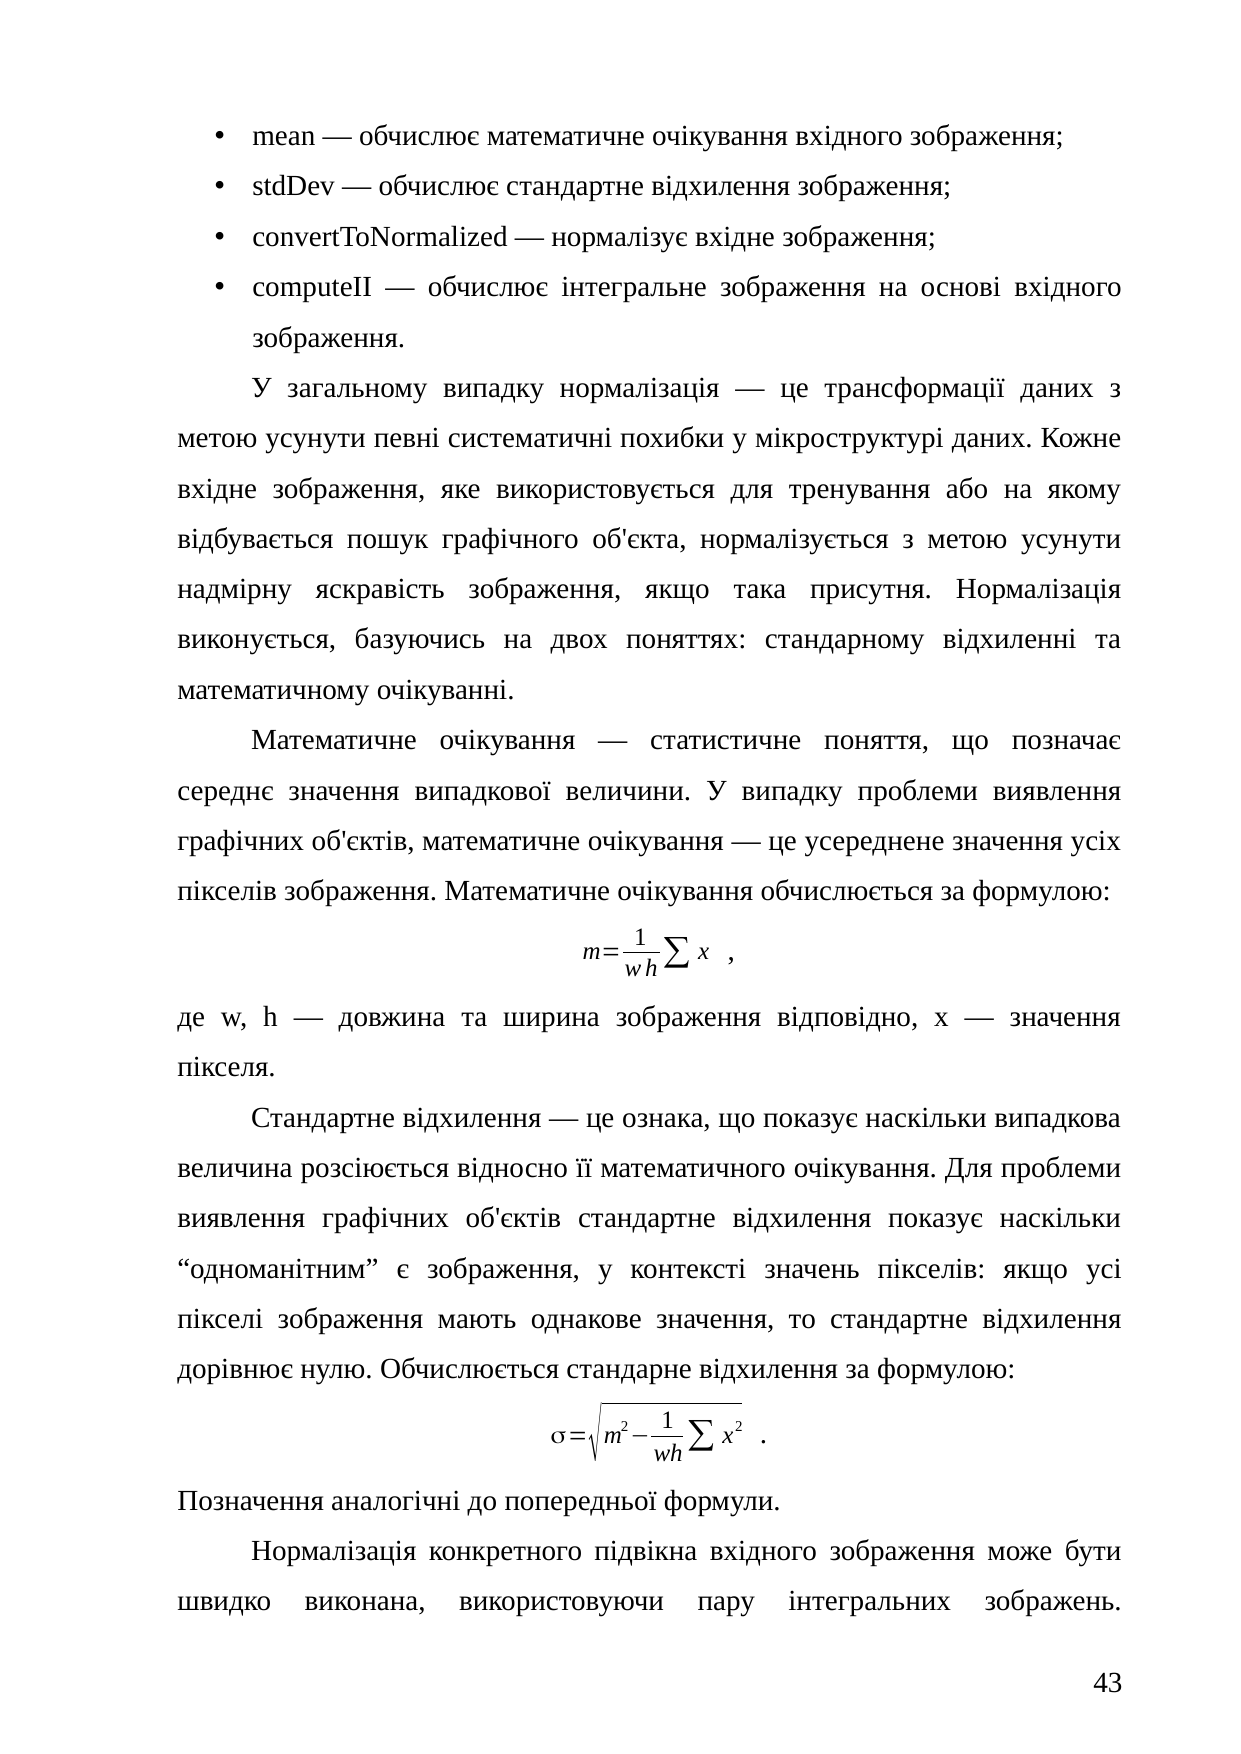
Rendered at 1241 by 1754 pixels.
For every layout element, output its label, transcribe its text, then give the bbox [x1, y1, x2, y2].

text Позначення аналогічні до попередньої формули. [177, 1483, 1122, 1516]
text У загальному випадку нормалізація — це трансформації даних з метою усунути певні систематичні похибки у мікроструктурі даних. Кожне вхідне зображення, яке використовується для тренування або на якому відбувається пошук графічного об'єкта, нормалізується з метою усунути надмірну яскравість зображення, якщо така присутня. Нормалізація виконується, базуючись на двох поняттях: стандарному відхиленні та математичному очікуванні. [177, 370, 1122, 706]
text де w, h — довжина та ширина зображення відповідно, x — значення пікселя. [177, 999, 1122, 1083]
text . [177, 1402, 1122, 1466]
text Стандартне відхилення — це ознака, що показує наскільки випадкова величина розсіюється відносно її математичного очікування. Для проблеми виявлення графічних об'єктів стандартне відхилення показує наскільки “одноманітним” є зображення, у контексті значень пікселів: якщо усі пікселі зображення мають однакове значення, то стандартне відхилення дорівнює нулю. Обчислюється стандарне відхилення за формулою: [177, 1100, 1122, 1385]
list stdDev — обчислює стандартне відхилення зображення; [214, 168, 1122, 202]
text Нормалізація конкретного підвікна вхідного зображення може бути швидко виконана, використовуючи пару інтегральних зображень. [177, 1533, 1122, 1617]
list computeII — обчислює інтегральне зображення на основі вхідного зображення. [214, 269, 1122, 353]
text , [177, 923, 1122, 982]
list convertToNormalized — нормалізує вхідне зображення; [214, 219, 1122, 253]
text Математичне очікування — статистичне поняття, що позначає середнє значення випадкової величини. У випадку проблеми виявлення графічних об'єктів, математичне очікування — це усереднене значення усіх пікселів зображення. Математичне очікування обчислюється за формулою: [177, 722, 1122, 907]
list mean — обчислює математичне очікування вхідного зображення; [214, 118, 1122, 152]
